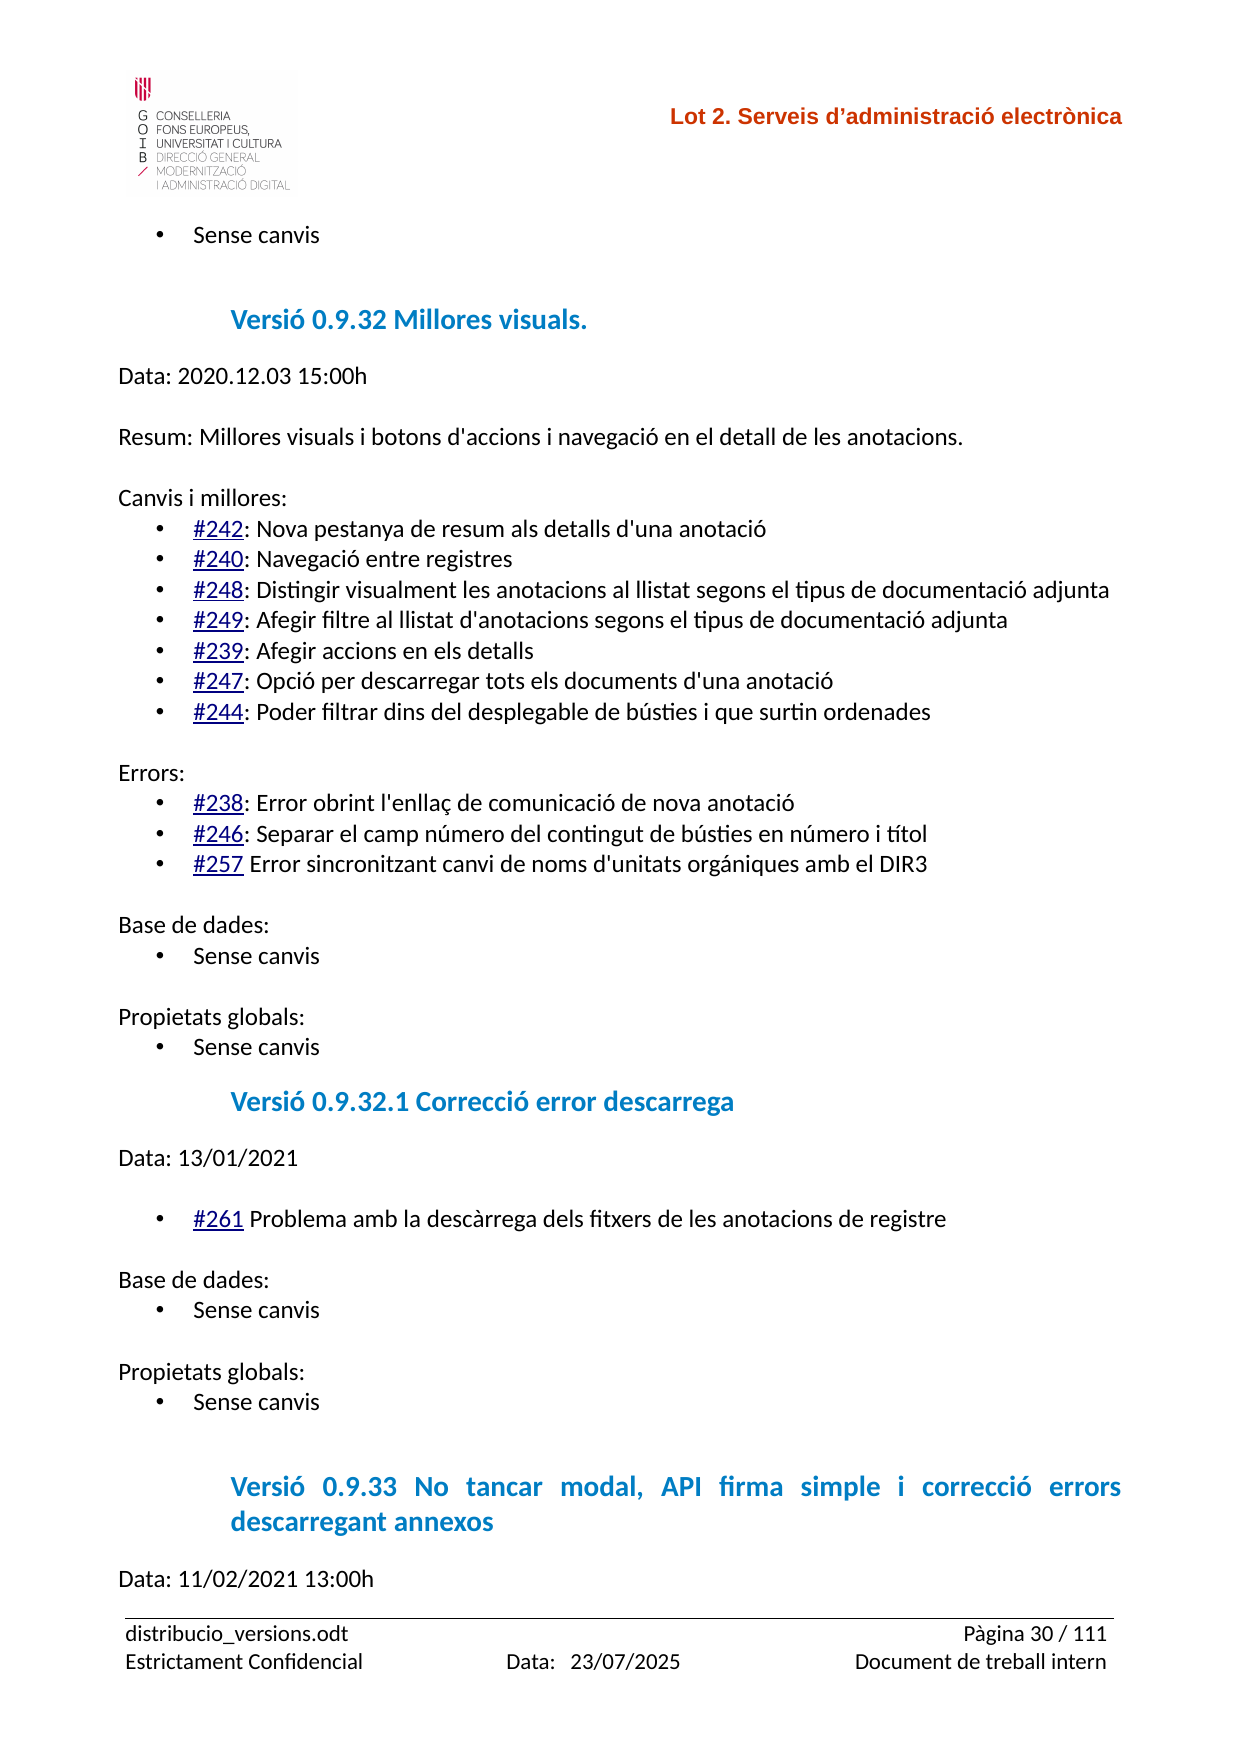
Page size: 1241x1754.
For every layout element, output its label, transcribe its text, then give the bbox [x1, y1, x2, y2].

text Base de dades: [118, 1264, 1122, 1294]
list #249: Afegir filtre al llistat d'anotacions segons el tipus de documentació adjunta [156, 604, 1122, 635]
text Data: 2020.12.03 15:00h [118, 360, 1122, 391]
list #246: Separar el camp número del contingut de bústies en número i títol [156, 818, 1122, 848]
text Data: 13/01/2021 [118, 1142, 1122, 1172]
list Sense canvis [156, 1386, 1122, 1417]
list #247: Opció per descarregar tots els documents d'una anotació [156, 665, 1122, 696]
text Data: 11/02/2021 13:00h [118, 1563, 1122, 1593]
subtitle Versió 0.9.32 Millores visuals. [153, 301, 1122, 336]
list #244: Poder filtrar dins del desplegable de bústies i que surtin ordenades [156, 696, 1122, 726]
text Canvis i millores: [118, 482, 1122, 513]
list #257 Error sincronitzant canvi de noms d'unitats orgániques amb el DIR3 [156, 848, 1122, 879]
picture [126, 70, 299, 197]
list #242: Nova pestanya de resum als detalls d'una anotació [156, 513, 1122, 543]
text Resum: Millores visuals i botons d'accions i navegació en el detall de les anotacions. [118, 421, 1122, 452]
list Sense canvis [156, 1294, 1122, 1325]
list #238: Error obrint l'enllaç de comunicació de nova anotació [156, 787, 1122, 818]
list Sense canvis [156, 1032, 1122, 1062]
text Propietats globals: [118, 1001, 1122, 1032]
text Errors: [118, 757, 1122, 787]
list #240: Navegació entre registres [156, 543, 1122, 574]
list #248: Distingir visualment les anotacions al llistat segons el tipus de documentació adjunta [156, 574, 1122, 604]
list Sense canvis [156, 219, 1122, 250]
list #239: Afegir accions en els detalls [156, 635, 1122, 665]
subtitle Versió 0.9.32.1 Correcció error descarrega [153, 1083, 1122, 1118]
text Propietats globals: [118, 1356, 1122, 1386]
text Base de dades: [118, 909, 1122, 940]
list Sense canvis [156, 940, 1122, 971]
list #261 Problema amb la descàrrega dels fitxers de les anotacions de registre [156, 1203, 1122, 1233]
subtitle Versió 0.9.33 No tancar modal, API firma simple i correcció errors descarregant annexos [153, 1468, 1122, 1539]
